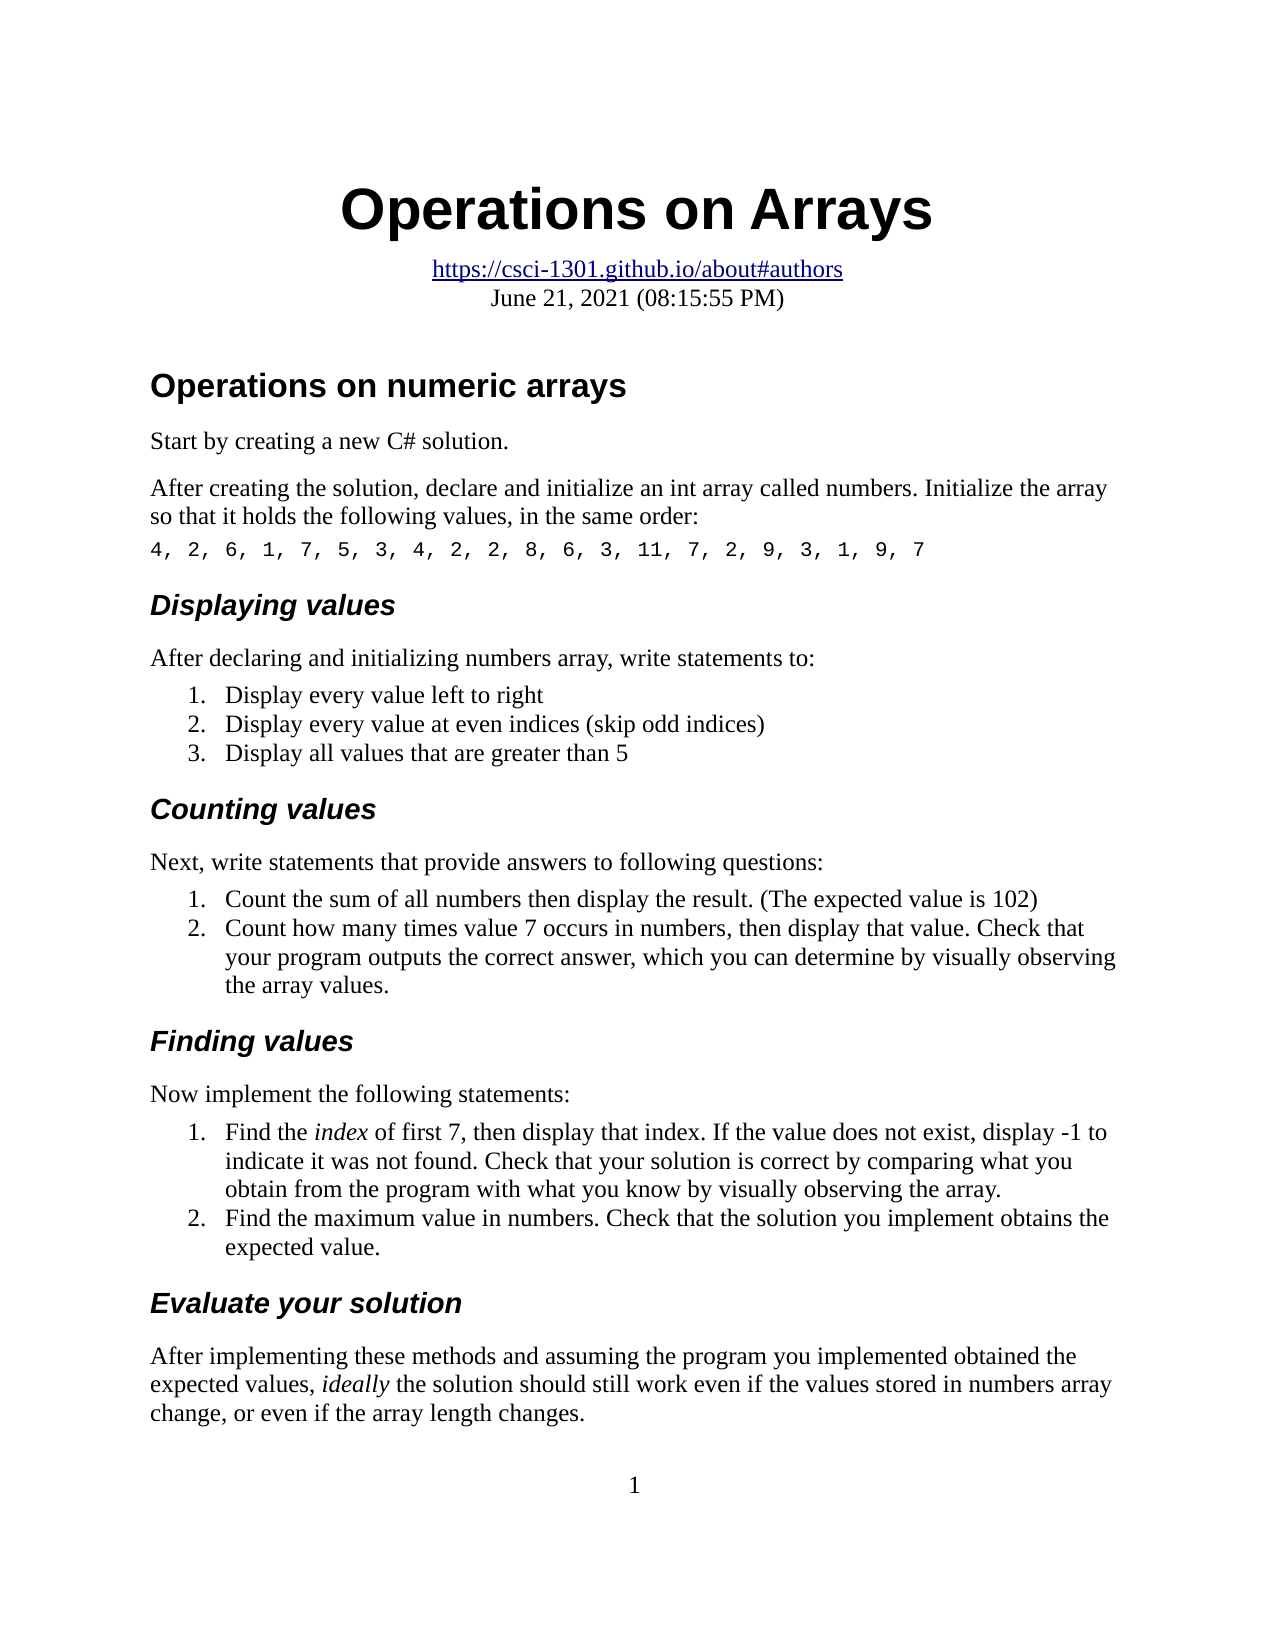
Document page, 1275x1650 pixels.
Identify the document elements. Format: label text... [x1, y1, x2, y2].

text Start by creating a new C# solution. [150, 426, 1125, 455]
list Count how many times value 7 occurs in numbers, then display that value. Check that your program outputs the correct answer, which you can determine by visually observing the array values. [187, 913, 1125, 999]
title Operations on Arrays [150, 175, 1125, 242]
list Display every value left to right [187, 680, 1125, 709]
list Find the index of first 7, then display that index. If the value does not exist, display -1 to indicate it was not found. Check that your solution is correct by comparing what you obtain from the program with what you know by visually observing the array. [187, 1117, 1125, 1203]
text Next, write statements that provide answers to following questions: [150, 847, 1125, 875]
text 4, 2, 6, 1, 7, 5, 3, 4, 2, 2, 8, 6, 3, 11, 7, 2, 9, 3, 1, 9, 7 [150, 539, 1125, 563]
list Display all values that are greater than 5 [187, 738, 1125, 767]
text After implementing these methods and assuming the program you implemented obtained the expected values, ideally the solution should still work even if the values stored in numbers array change, or even if the array length changes. [150, 1341, 1125, 1427]
subtitle Evaluate your solution [150, 1286, 1125, 1319]
list Find the maximum value in numbers. Check that the solution you implement obtains the expected value. [187, 1203, 1125, 1261]
subtitle Counting values [150, 792, 1125, 825]
text Now implement the following statements: [150, 1079, 1125, 1108]
text After declaring and initializing numbers array, write statements to: [150, 643, 1125, 671]
subtitle Operations on numeric arrays [150, 366, 1125, 404]
list Count the sum of all numbers then display the result. (The expected value is 102) [187, 884, 1125, 913]
text https://csci-1301.github.io/about#authors [150, 254, 1125, 283]
text June 21, 2021 (08:15:55 PM) [150, 283, 1125, 312]
subtitle Displaying values [150, 588, 1125, 621]
list Display every value at even indices (skip odd indices) [187, 709, 1125, 738]
text After creating the solution, declare and initialize an int array called numbers. Initialize the array so that it holds the following values, in the same order: [150, 473, 1125, 530]
subtitle Finding values [150, 1024, 1125, 1058]
